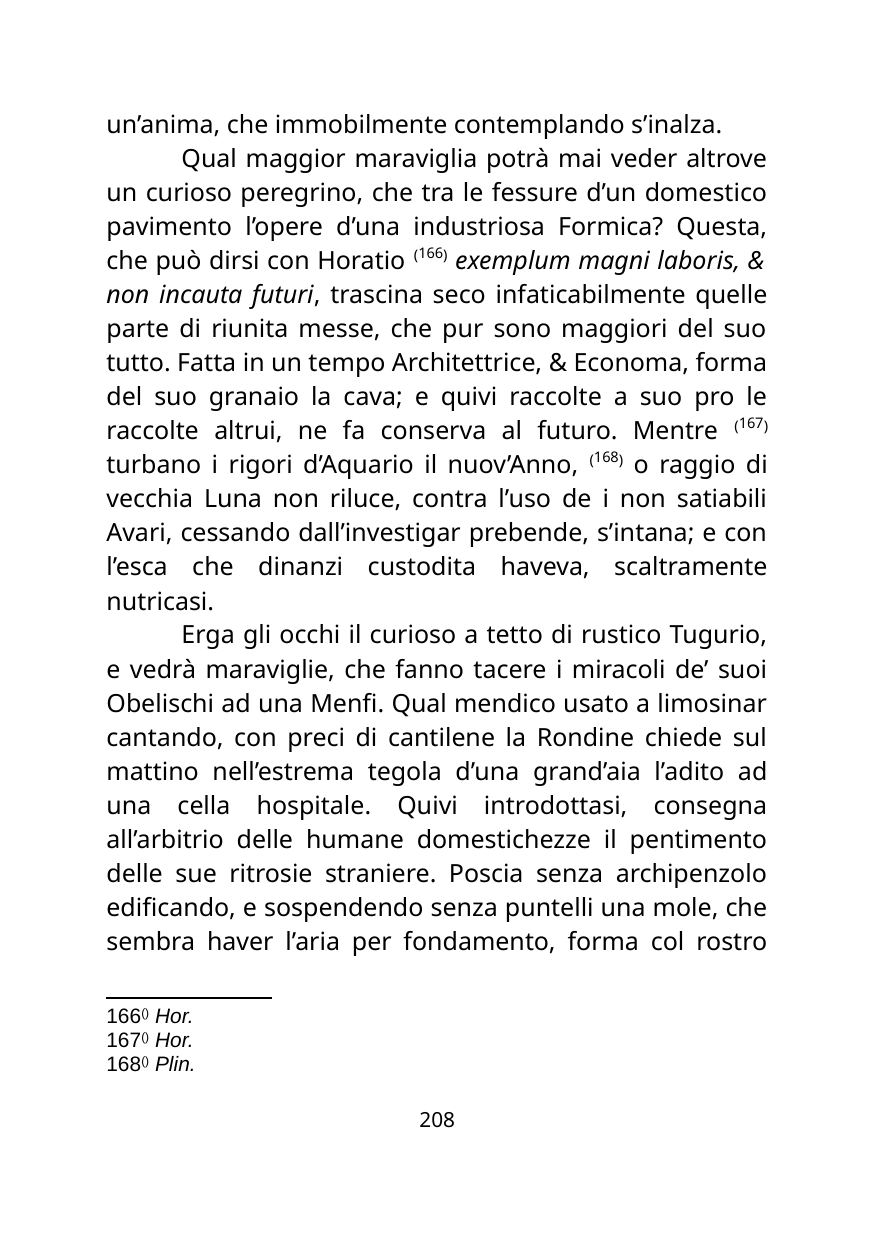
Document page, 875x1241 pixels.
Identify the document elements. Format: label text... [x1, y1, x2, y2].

text Erga gli occhi il curioso a tetto di rustico Tugurio, e vedrà maraviglie, che fanno tacere i miracoli de’ suoi Obelischi ad una Menfi. Qual mendico usato a limosinar cantando, con preci di cantilene la Rondine chiede sul mattino nell’estrema tegola d’una grand’aia l’adito ad una cella hospitale. Quivi introdottasi, consegna all’arbitrio delle humane domestichezze il pentimento delle sue ritrosie straniere. Poscia senza archipenzolo edificando, e sospendendo senza puntelli una mole, che sembra haver l’aria per fondamento, forma col rostro [106, 617, 768, 958]
text un’anima, che immobilmente contemplando s’inalza. [106, 106, 768, 140]
text () Hor. [106, 1028, 768, 1052]
text () Hor. [106, 1004, 768, 1028]
text Qual maggior maraviglia potrà mai veder altrove un curioso peregrino, che tra le fessure d’un domestico pavimento l’opere d’una industriosa Formica? Questa, che può dirsi con Horatio () exemplum magni laboris, & non incauta futuri, trascina seco infaticabilmente quelle parte di riunita messe, che pur sono maggiori del suo tutto. Fatta in un tempo Architettrice, & Economa, forma del suo granaio la cava; e quivi raccolte a suo pro le raccolte altrui, ne fa conserva al futuro. Mentre () turbano i rigori d’Aquario il nuov’Anno, () o raggio di vecchia Luna non riluce, contra l’uso de i non satiabili Avari, cessando dall’investigar prebende, s’intana; e con l’esca che dinanzi custodita haveva, scaltramente nutricasi. [106, 140, 768, 617]
text () Plin. [106, 1052, 768, 1076]
